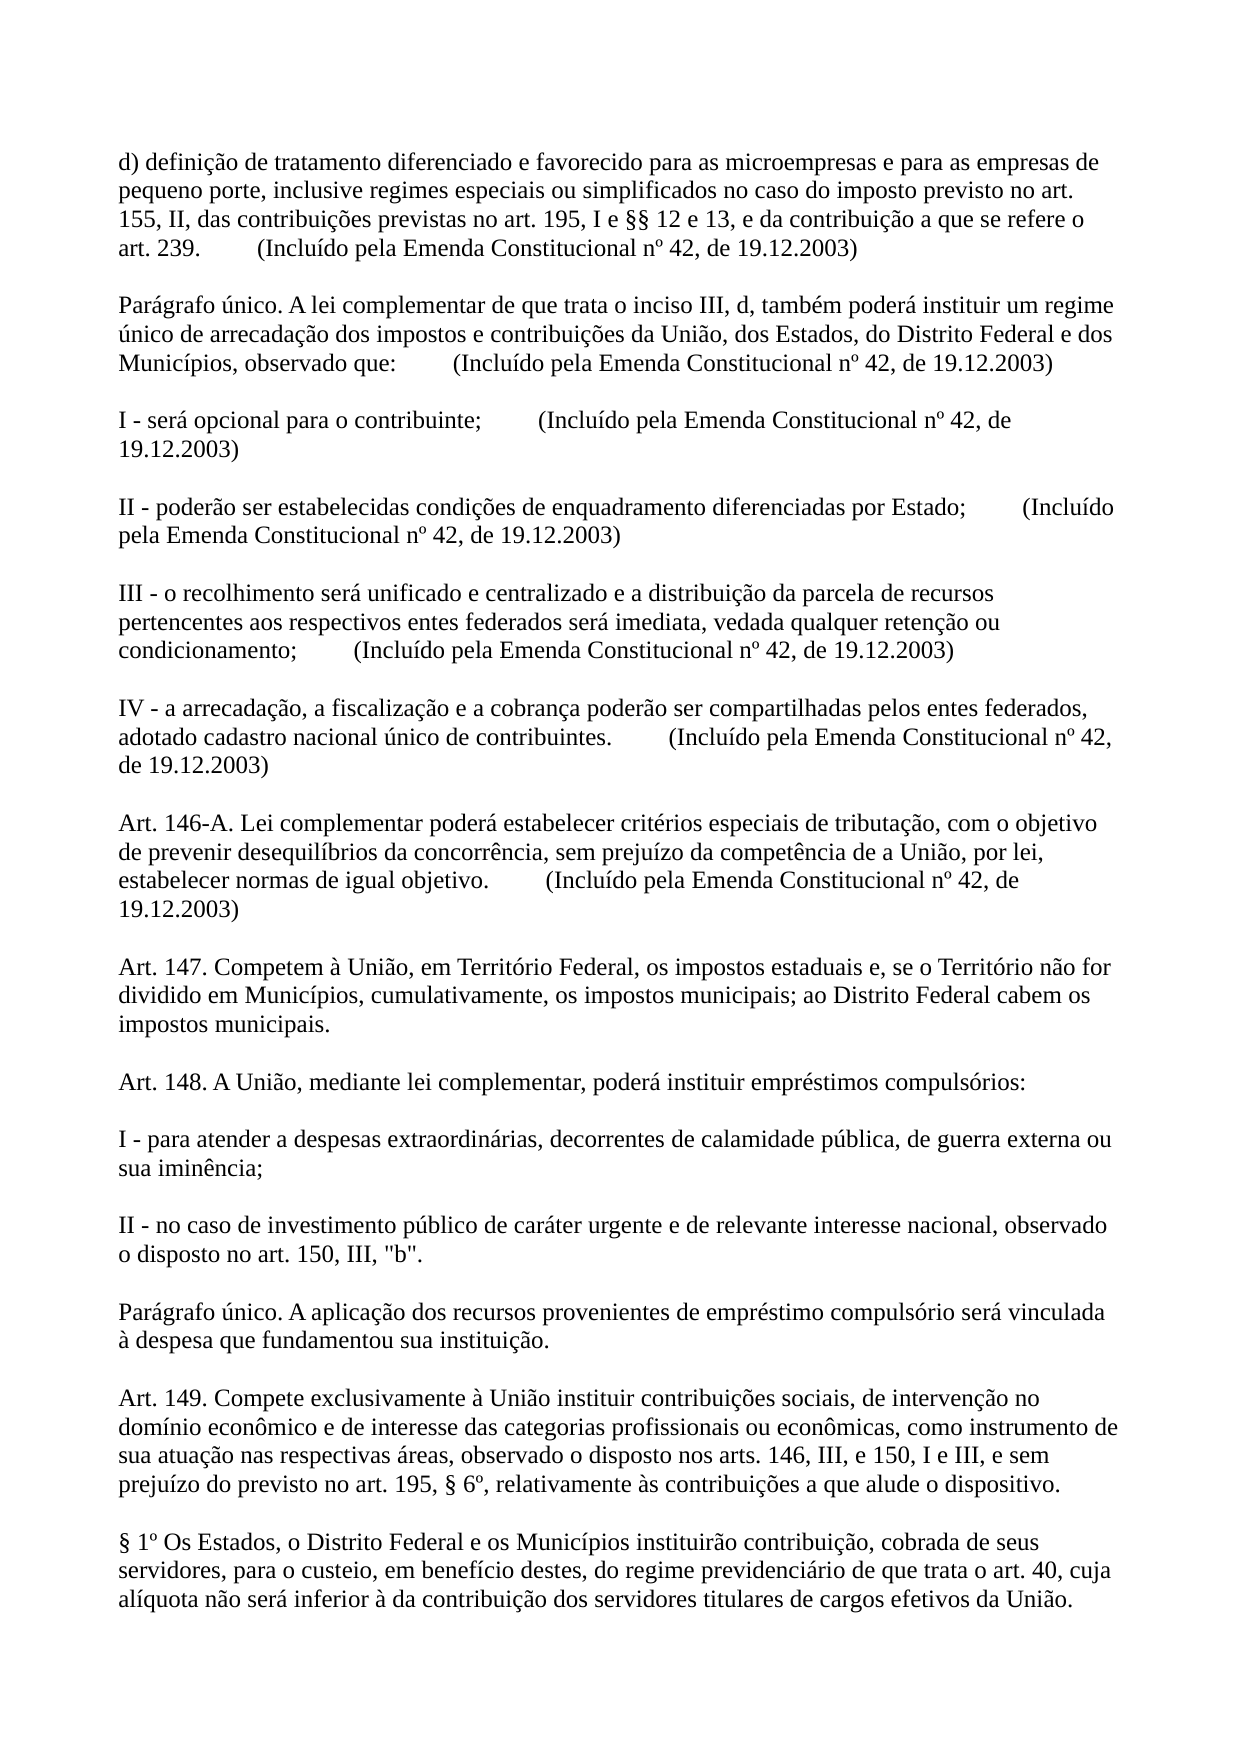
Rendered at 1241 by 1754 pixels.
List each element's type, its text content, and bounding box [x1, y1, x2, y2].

text Art. 148. A União, mediante lei complementar, poderá instituir empréstimos compulsórios: [118, 1067, 1122, 1096]
text I - para atender a despesas extraordinárias, decorrentes de calamidade pública, de guerra externa ou sua iminência; [118, 1124, 1122, 1182]
text Parágrafo único. A aplicação dos recursos provenientes de empréstimo compulsório será vinculada à despesa que fundamentou sua instituição. [118, 1297, 1122, 1354]
text Art. 149. Compete exclusivamente à União instituir contribuições sociais, de intervenção no domínio econômico e de interesse das categorias profissionais ou econômicas, como instrumento de sua atuação nas respectivas áreas, observado o disposto nos arts. 146, III, e 150, I e III, e sem prejuízo do previsto no art. 195, § 6º, relativamente às contribuições a que alude o dispositivo. [118, 1383, 1122, 1498]
text I - será opcional para o contribuinte; (Incluído pela Emenda Constitucional nº 42, de 19.12.2003) [118, 406, 1122, 463]
text § 1º Os Estados, o Distrito Federal e os Municípios instituirão contribuição, cobrada de seus servidores, para o custeio, em benefício destes, do regime previdenciário de que trata o art. 40, cuja alíquota não será inferior à da contribuição dos servidores titulares de cargos efetivos da União. [118, 1527, 1122, 1613]
text IV - a arrecadação, a fiscalização e a cobrança poderão ser compartilhadas pelos entes federados, adotado cadastro nacional único de contribuintes. (Incluído pela Emenda Constitucional nº 42, de 19.12.2003) [118, 693, 1122, 779]
text II - poderão ser estabelecidas condições de enquadramento diferenciadas por Estado; (Incluído pela Emenda Constitucional nº 42, de 19.12.2003) [118, 492, 1122, 549]
text d) definição de tratamento diferenciado e favorecido para as microempresas e para as empresas de pequeno porte, inclusive regimes especiais ou simplificados no caso do imposto previsto no art. 155, II, das contribuições previstas no art. 195, I e §§ 12 e 13, e da contribuição a que se refere o art. 239. (Incluído pela Emenda Constitucional nº 42, de 19.12.2003) [118, 147, 1122, 262]
text Parágrafo único. A lei complementar de que trata o inciso III, d, também poderá instituir um regime único de arrecadação dos impostos e contribuições da União, dos Estados, do Distrito Federal e dos Municípios, observado que: (Incluído pela Emenda Constitucional nº 42, de 19.12.2003) [118, 291, 1122, 377]
text Art. 146-A. Lei complementar poderá estabelecer critérios especiais de tributação, com o objetivo de prevenir desequilíbrios da concorrência, sem prejuízo da competência de a União, por lei, estabelecer normas de igual objetivo. (Incluído pela Emenda Constitucional nº 42, de 19.12.2003) [118, 808, 1122, 923]
text III - o recolhimento será unificado e centralizado e a distribuição da parcela de recursos pertencentes aos respectivos entes federados será imediata, vedada qualquer retenção ou condicionamento; (Incluído pela Emenda Constitucional nº 42, de 19.12.2003) [118, 578, 1122, 664]
text II - no caso de investimento público de caráter urgente e de relevante interesse nacional, observado o disposto no art. 150, III, "b". [118, 1211, 1122, 1268]
text Art. 147. Competem à União, em Território Federal, os impostos estaduais e, se o Território não for dividido em Municípios, cumulativamente, os impostos municipais; ao Distrito Federal cabem os impostos municipais. [118, 952, 1122, 1038]
